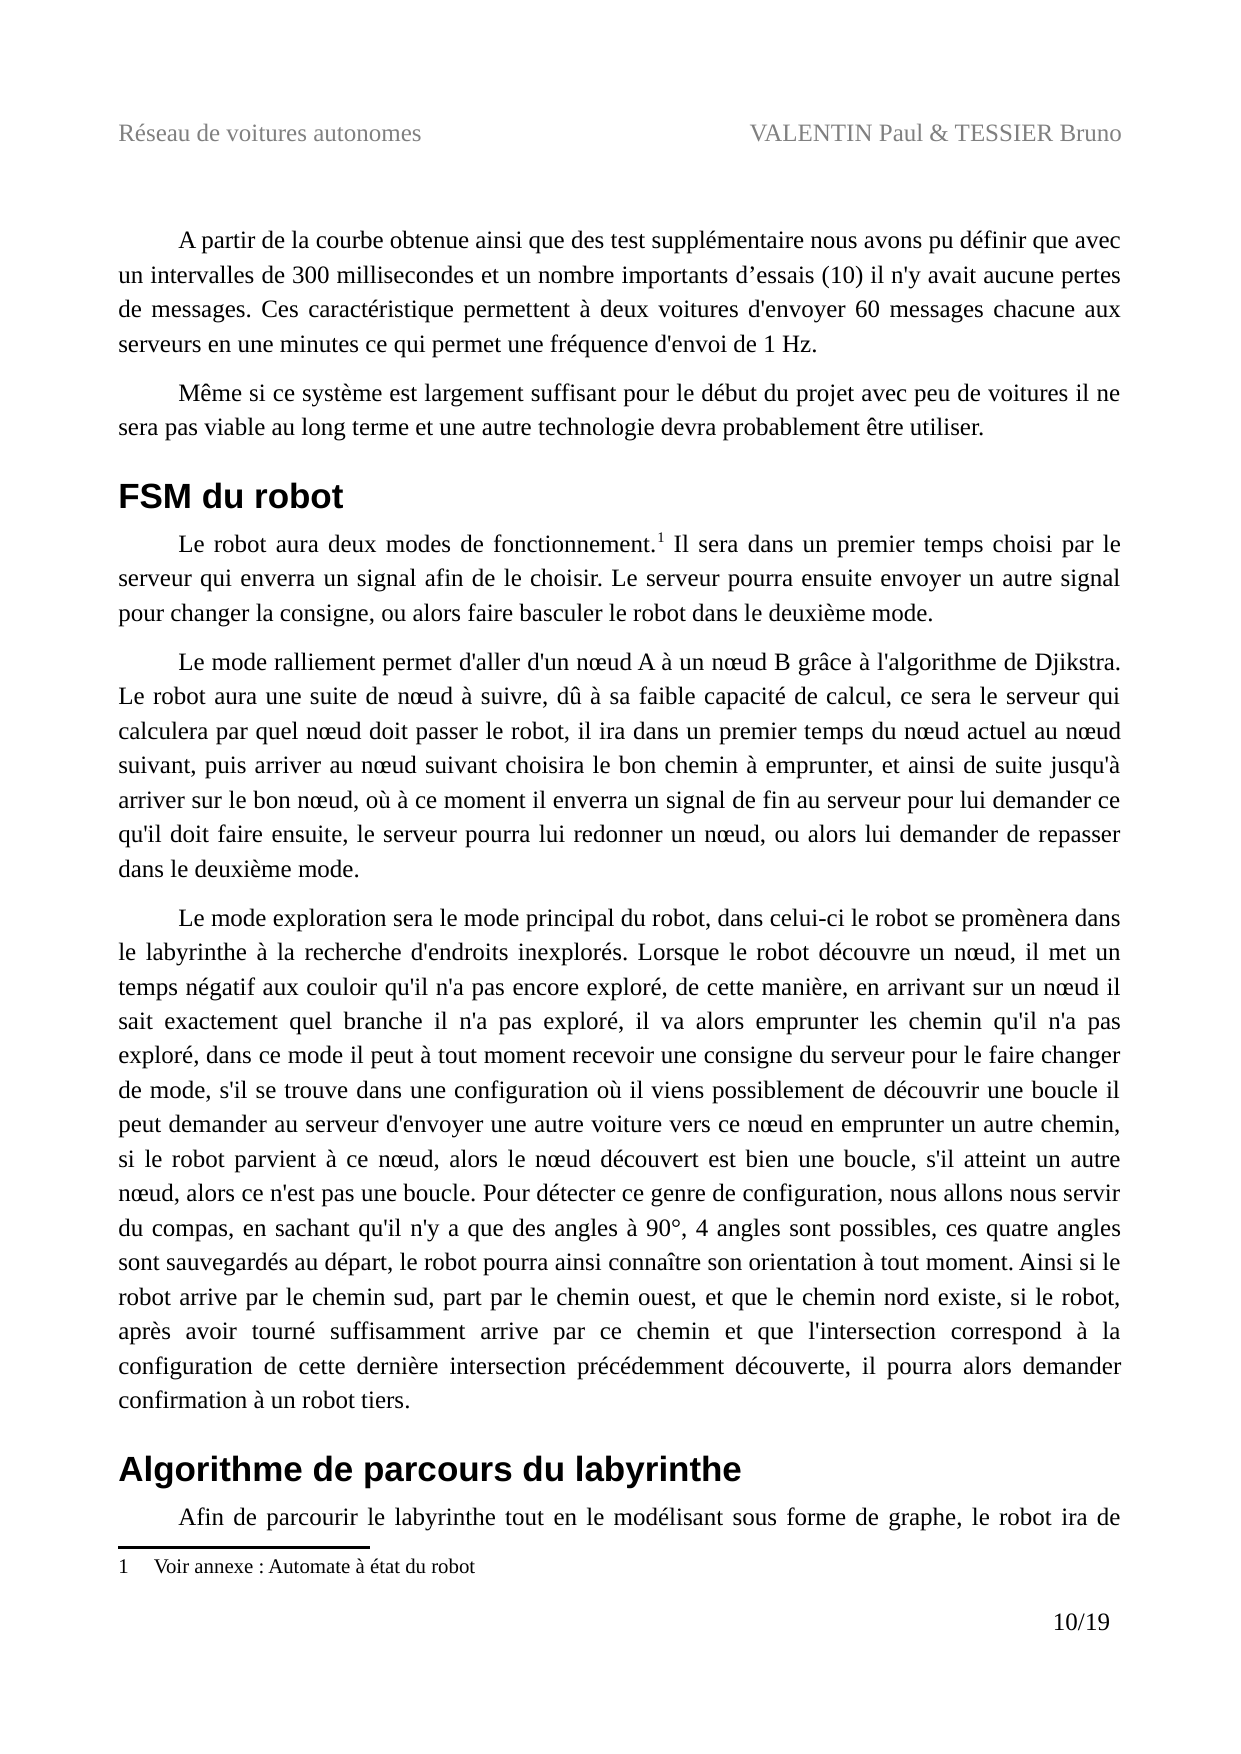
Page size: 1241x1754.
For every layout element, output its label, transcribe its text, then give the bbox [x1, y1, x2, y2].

text A partir de la courbe obtenue ainsi que des test supplémentaire nous avons pu définir que avec un intervalles de 300 millisecondes et un nombre importants d’essais (10) il n'y avait aucune pertes de messages. Ces caractéristique permettent à deux voitures d'envoyer 60 messages chacune aux serveurs en une minutes ce qui permet une fréquence d'envoi de 1 Hz. [118, 225, 1122, 358]
subtitle Algorithme de parcours du labyrinthe [118, 1449, 1122, 1489]
subtitle FSM du robot [118, 476, 1122, 516]
text Le mode exploration sera le mode principal du robot, dans celui-ci le robot se promènera dans le labyrinthe à la recherche d'endroits inexplorés. Lorsque le robot découvre un nœud, il met un temps négatif aux couloir qu'il n'a pas encore exploré, de cette manière, en arrivant sur un nœud il sait exactement quel branche il n'a pas exploré, il va alors emprunter les chemin qu'il n'a pas exploré, dans ce mode il peut à tout moment recevoir une consigne du serveur pour le faire changer de mode, s'il se trouve dans une configuration où il viens possiblement de découvrir une boucle il peut demander au serveur d'envoyer une autre voiture vers ce nœud en emprunter un autre chemin, si le robot parvient à ce nœud, alors le nœud découvert est bien une boucle, s'il atteint un autre nœud, alors ce n'est pas une boucle. Pour détecter ce genre de configuration, nous allons nous servir du compas, en sachant qu'il n'y a que des angles à 90°, 4 angles sont possibles, ces quatre angles sont sauvegardés au départ, le robot pourra ainsi connaître son orientation à tout moment. Ainsi si le robot arrive par le chemin sud, part par le chemin ouest, et que le chemin nord existe, si le robot, après avoir tourné suffisamment arrive par ce chemin et que l'intersection correspond à la configuration de cette dernière intersection précédemment découverte, il pourra alors demander confirmation à un robot tiers. [118, 903, 1122, 1414]
text Afin de parcourir le labyrinthe tout en le modélisant sous forme de graphe, le robot ira de [118, 1502, 1122, 1531]
text Même si ce système est largement suffisant pour le début du projet avec peu de voitures il ne sera pas viable au long terme et une autre technologie devra probablement être utiliser. [118, 378, 1122, 441]
text Voir annexe : Automate à état du robot [118, 1553, 1122, 1578]
text Le mode ralliement permet d'aller d'un nœud A à un nœud B grâce à l'algorithme de Djikstra. Le robot aura une suite de nœud à suivre, dû à sa faible capacité de calcul, ce sera le serveur qui calculera par quel nœud doit passer le robot, il ira dans un premier temps du nœud actuel au nœud suivant, puis arriver au nœud suivant choisira le bon chemin à emprunter, et ainsi de suite jusqu'à arriver sur le bon nœud, où à ce moment il enverra un signal de fin au serveur pour lui demander ce qu'il doit faire ensuite, le serveur pourra lui redonner un nœud, ou alors lui demander de repasser dans le deuxième mode. [118, 647, 1122, 882]
text Le robot aura deux modes de fonctionnement. Il sera dans un premier temps choisi par le serveur qui enverra un signal afin de le choisir. Le serveur pourra ensuite envoyer un autre signal pour changer la consigne, ou alors faire basculer le robot dans le deuxième mode. [118, 529, 1122, 626]
